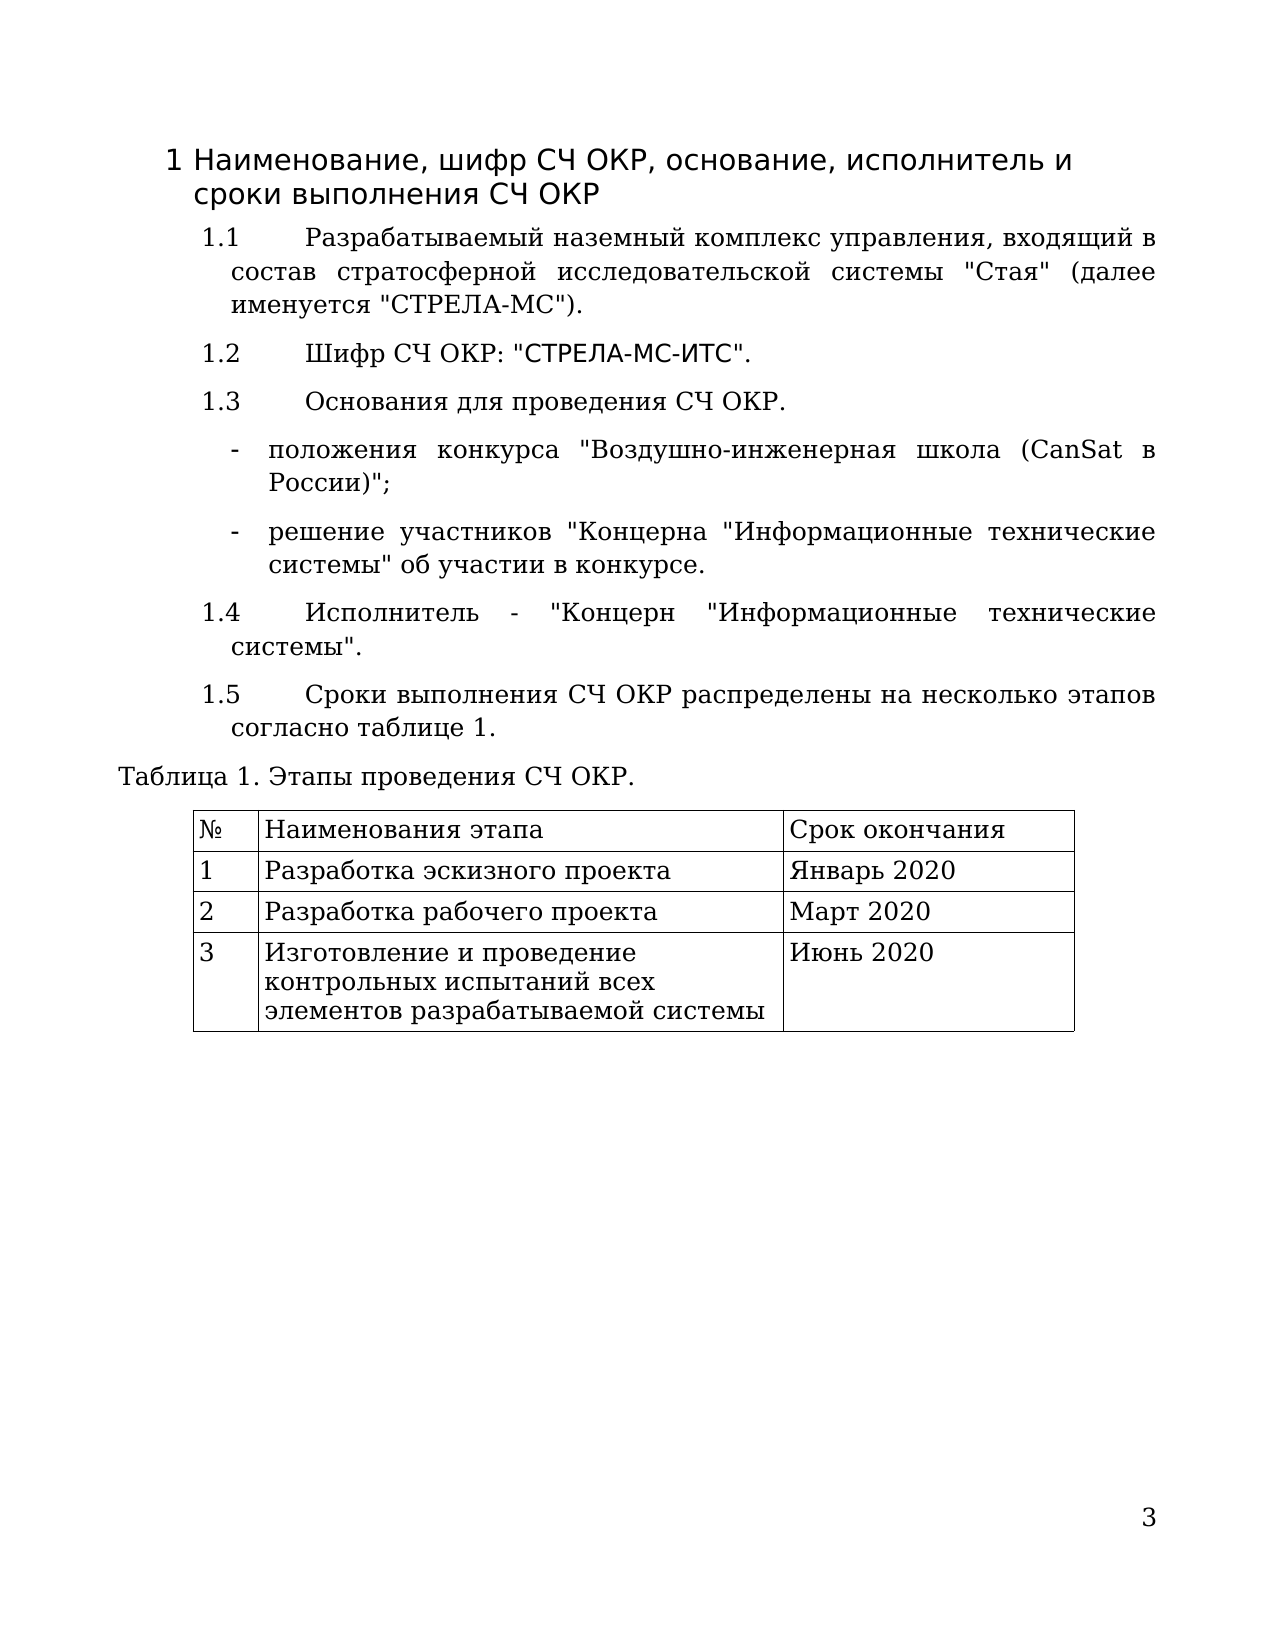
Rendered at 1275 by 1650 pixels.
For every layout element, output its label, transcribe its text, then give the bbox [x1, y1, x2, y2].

table_cell Разработка эскизного проекта [259, 852, 783, 891]
table_cell Март 2020 [784, 892, 1074, 932]
list Исполнитель - "Концерн "Информационные технические системы". [193, 598, 1157, 661]
list Шифр СЧ ОКР: "СТРЕЛА-МС-ИТС". [193, 339, 1157, 368]
table_header № [194, 811, 258, 851]
subtitle Наименование, шифр СЧ ОКР, основание, исполнитель и сроки выполнения СЧ ОКР [156, 143, 1157, 211]
list Сроки выполнения СЧ ОКР распределены на несколько этапов согласно таблице 1. [193, 680, 1157, 743]
list положения конкурса "Воздушно-инженерная школа (CanSat в России)"; [231, 435, 1157, 498]
text Таблица 1. Этапы проведения СЧ ОКР. [118, 762, 1157, 791]
table_cell 3 [194, 933, 258, 1031]
table_cell Изготовление и проведение контрольных испытаний всех элементов разрабатываемой системы [259, 933, 783, 1031]
table_cell 1 [194, 852, 258, 891]
table_cell Разработка рабочего проекта [259, 892, 783, 932]
list Разрабатываемый наземный комплекс управления, входящий в состав стратосферной исследовательской системы "Стая" (далее именуется "СТРЕЛА-МС"). [193, 223, 1157, 320]
list Основания для проведения СЧ ОКР. [193, 387, 1157, 416]
table_cell Июнь 2020 [784, 933, 1074, 1031]
table_cell 2 [194, 892, 258, 932]
table_cell Январь 2020 [784, 852, 1074, 891]
list решение участников "Концерна "Информационные технические системы" об участии в конкурсе. [231, 517, 1157, 579]
table_header Наименования этапа [259, 811, 783, 851]
table_header Срок окончания [784, 811, 1074, 851]
